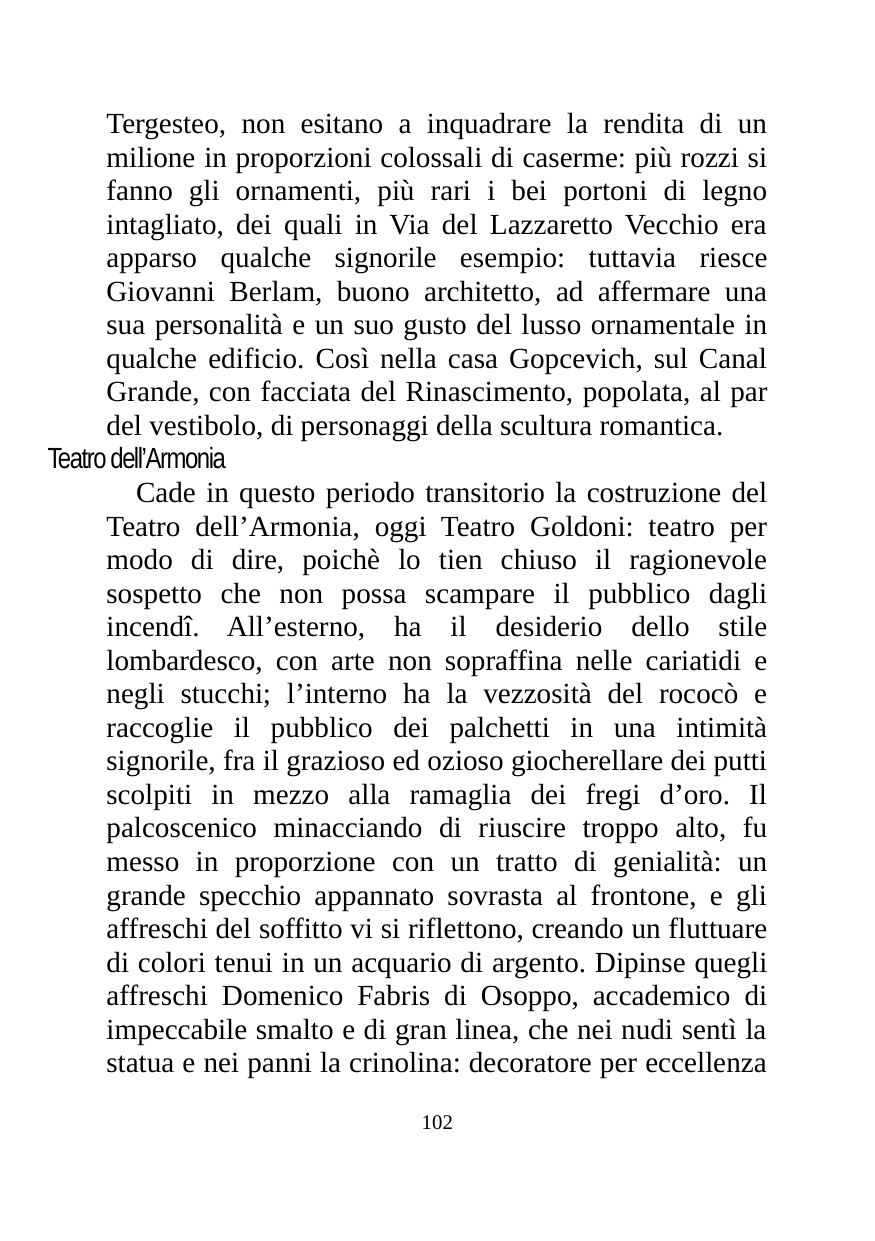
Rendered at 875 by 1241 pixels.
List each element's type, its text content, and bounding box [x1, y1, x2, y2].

text Cade in questo periodo transitorio la costruzione del Teatro dell’Armonia, oggi Teatro Goldoni: teatro per modo di dire, poichè lo tien chiuso il ragionevole sospetto che non possa scampare il pubblico dagli incendî. All’esterno, ha il desiderio dello stile lombardesco, con arte non sopraffina nelle cariatidi e negli stucchi; l’interno ha la vezzosità del rococò e raccoglie il pubblico dei palchetti in una intimità signorile, fra il grazioso ed ozioso giocherellare dei putti scolpiti in mezzo alla ramaglia dei fregi d’oro. Il palcoscenico minacciando di riuscire troppo alto, fu messo in proporzione con un tratto di genialità: un grande specchio appannato sovrasta al frontone, e gli affreschi del soffitto vi si riflettono, creando un fluttuare di colori tenui in un acquario di argento. Dipinse quegli affreschi Domenico Fabris di Osoppo, accademico di impeccabile smalto e di gran linea, che nei nudi sentì la statua e nei panni la crinolina: decoratore per eccellenza [106, 475, 768, 1079]
text Tergesteo, non esitano a inquadrare la rendita di un milione in proporzioni colossali di caserme: più rozzi si fanno gli ornamenti, più rari i bei portoni di legno intagliato, dei quali in Via del Lazzaretto Vecchio era apparso qualche signorile esempio: tuttavia riesce Giovanni Berlam, buono architetto, ad affermare una sua personalità e un suo gusto del lusso ornamentale in qualche edificio. Così nella casa Gopcevich, sul Canal Grande, con facciata del Rinascimento, popolata, al par del vestibolo, di personaggi della scultura romantica. [106, 106, 768, 442]
subtitle Teatro dell’Armonia [47, 442, 768, 475]
